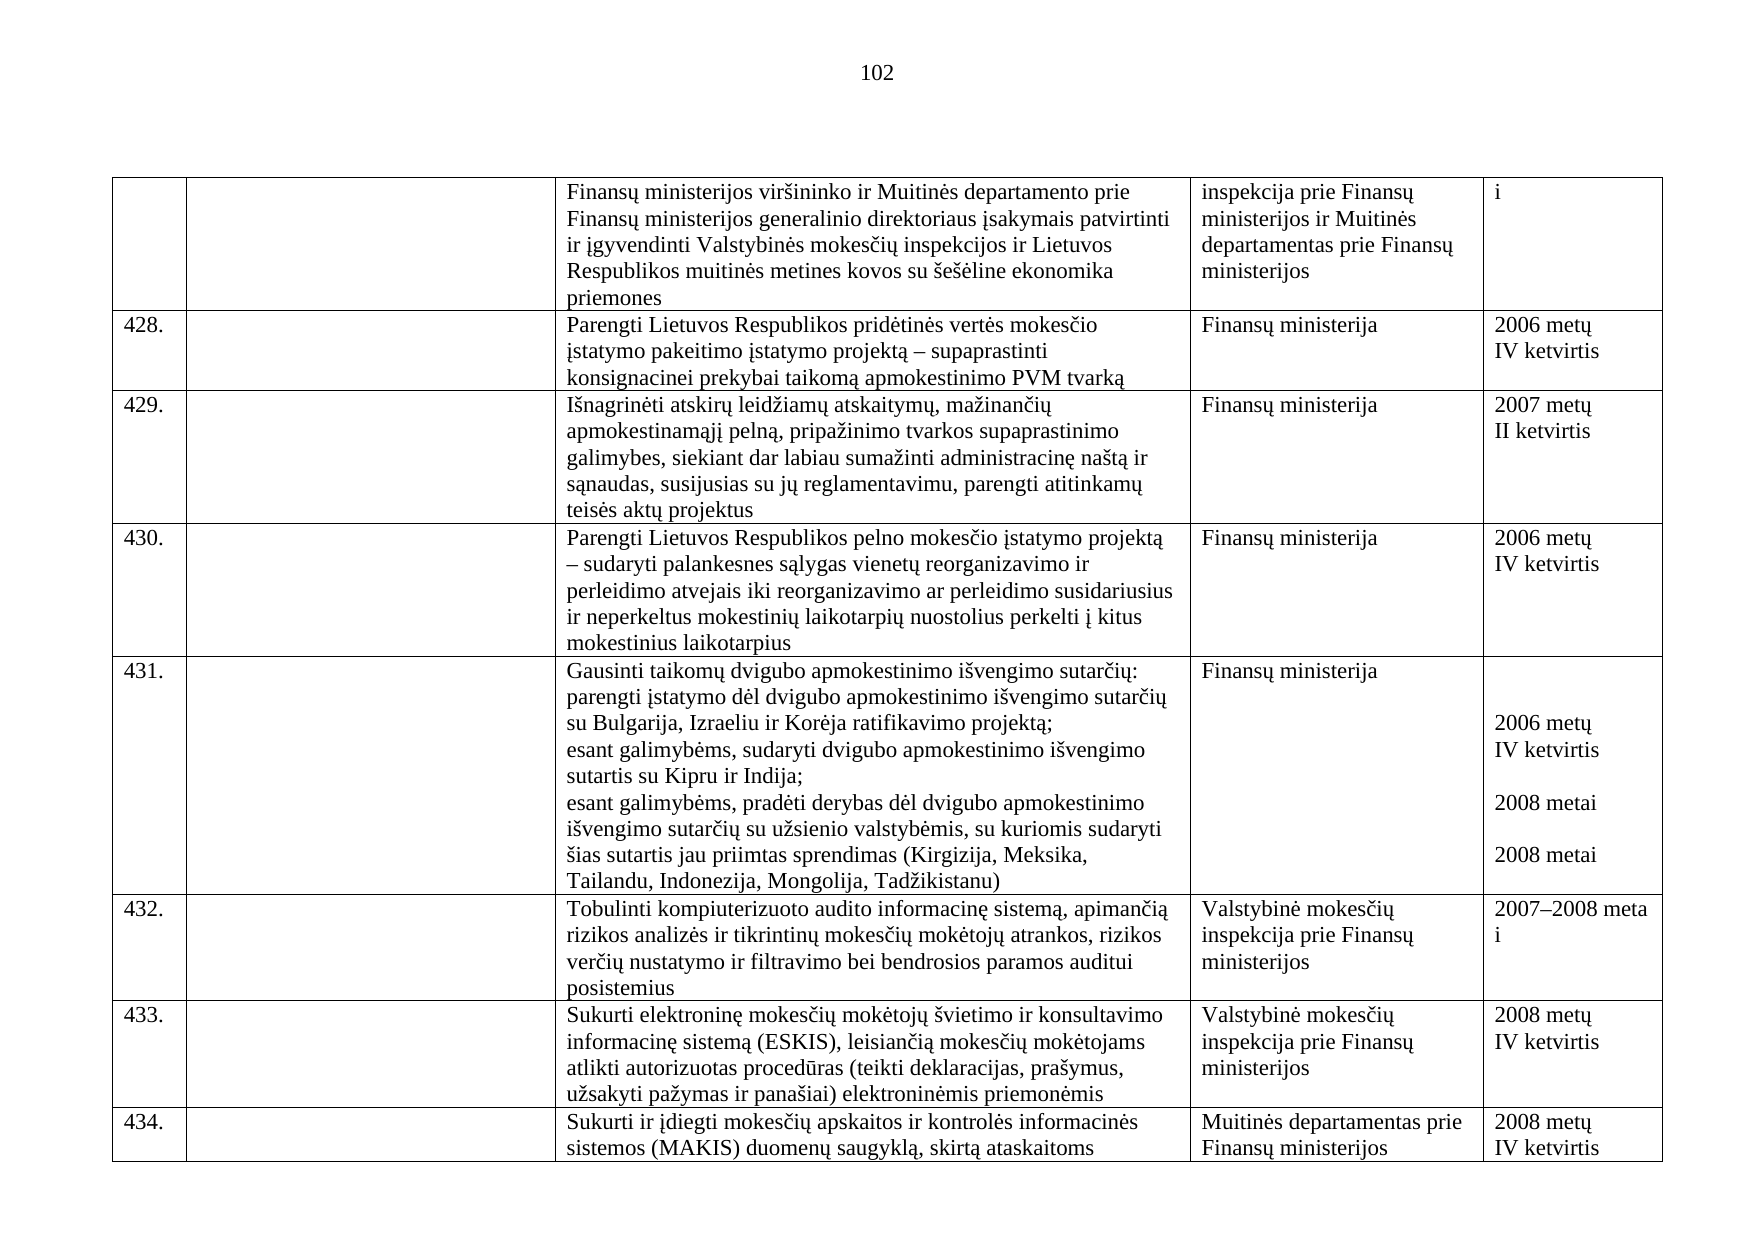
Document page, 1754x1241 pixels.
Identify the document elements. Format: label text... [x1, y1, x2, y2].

table_cell [187, 391, 555, 523]
table_cell 429. [113, 391, 186, 523]
table_cell Muitinės departamentas prie Finansų ministerijos [1191, 1108, 1483, 1161]
table_cell [187, 178, 555, 310]
table_cell 2006 metų IV ketvirtis [1484, 311, 1662, 390]
table_cell 2006 metų IV ketvirtis [1484, 524, 1662, 656]
table_cell 2008 metų IV ketvirtis [1484, 1001, 1662, 1107]
table_cell 428. [113, 311, 186, 390]
table_cell Finansų ministerija [1191, 524, 1483, 656]
table_cell [187, 657, 555, 894]
table_cell 2008 metų IV ketvirtis [1484, 1108, 1662, 1161]
table_cell 434. [113, 1108, 186, 1161]
table_cell Gausinti taikomų dvigubo apmokestinimo išvengimo sutarčių: parengti įstatymo dėl dvigubo apmokestinimo išvengimo sutarčių su Bulgarija, Izraeliu ir Korėja ratifikavimo projektą; esant galimybėms, sudaryti dvigubo apmokestinimo išvengimo sutartis su Kipru ir Indija; esant galimybėms, pradėti derybas dėl dvigubo apmokestinimo išvengimo sutarčių su užsienio valstybėmis, su kuriomis sudaryti šias sutartis jau priimtas sprendimas (Kirgizija, Meksika, Tailandu, Indonezija, Mongolija, Tadžikistanu) [556, 657, 1190, 894]
table_cell Sukurti ir įdiegti mokesčių apskaitos ir kontrolės informacinės sistemos (MAKIS) duomenų saugyklą, skirtą ataskaitoms [556, 1108, 1190, 1161]
table_cell Parengti Lietuvos Respublikos pridėtinės vertės mokesčio įstatymo pakeitimo įstatymo projektą – supaprastinti konsignacinei prekybai taikomą apmokestinimo PVM tvarką [556, 311, 1190, 390]
table_cell Išnagrinėti atskirų leidžiamų atskaitymų, mažinančių apmokestinamąjį pelną, pripažinimo tvarkos supaprastinimo galimybes, siekiant dar labiau sumažinti administracinę naštą ir sąnaudas, susijusias su jų reglamentavimu, parengti atitinkamų teisės aktų projektus [556, 391, 1190, 523]
table_cell 430. [113, 524, 186, 656]
table_cell [187, 1108, 555, 1161]
table_cell Parengti Lietuvos Respublikos pelno mokesčio įstatymo projektą – sudaryti palankesnes sąlygas vienetų reorganizavimo ir perleidimo atvejais iki reorganizavimo ar perleidimo susidariusius ir neperkeltus mokestinių laikotarpių nuostolius perkelti į kitus mokestinius laikotarpius [556, 524, 1190, 656]
table_cell Finansų ministerijos viršininko ir Muitinės departamento prie Finansų ministerijos generalinio direktoriaus įsakymais patvirtinti ir įgyvendinti Valstybinės mokesčių inspekcijos ir Lietuvos Respublikos muitinės metines kovos su šešėline ekonomika priemones [556, 178, 1190, 310]
table_cell inspekcija prie Finansų ministerijos ir Muitinės departamentas prie Finansų ministerijos [1191, 178, 1483, 310]
table_cell 431. [113, 657, 186, 894]
table_cell 2007 metų II ketvirtis [1484, 391, 1662, 523]
table_cell Finansų ministerija [1191, 657, 1483, 894]
table_cell Valstybinė mokesčių inspekcija prie Finansų ministerijos [1191, 1001, 1483, 1107]
table_cell i [1484, 178, 1662, 310]
table_cell [187, 524, 555, 656]
table_cell [113, 178, 186, 310]
table_cell [187, 895, 555, 1000]
table_cell Finansų ministerija [1191, 311, 1483, 390]
table_cell 432. [113, 895, 186, 1000]
table_cell [187, 1001, 555, 1107]
table_cell 2007–2008 metai [1484, 895, 1662, 1000]
table_cell Sukurti elektroninę mokesčių mokėtojų švietimo ir konsultavimo informacinę sistemą (ESKIS), leisiančią mokesčių mokėtojams atlikti autorizuotas procedūras (teikti deklaracijas, prašymus, užsakyti pažymas ir panašiai) elektroninėmis priemonėmis [556, 1001, 1190, 1107]
table_cell Valstybinė mokesčių inspekcija prie Finansų ministerijos [1191, 895, 1483, 1000]
table_cell 433. [113, 1001, 186, 1107]
table_cell Tobulinti kompiuterizuoto audito informacinę sistemą, apimančią rizikos analizės ir tikrintinų mokesčių mokėtojų atrankos, rizikos verčių nustatymo ir filtravimo bei bendrosios paramos auditui posistemius [556, 895, 1190, 1000]
table_cell [187, 311, 555, 390]
table_cell 2006 metų IV ketvirtis 2008 metai 2008 metai [1484, 657, 1662, 894]
table_cell Finansų ministerija [1191, 391, 1483, 523]
